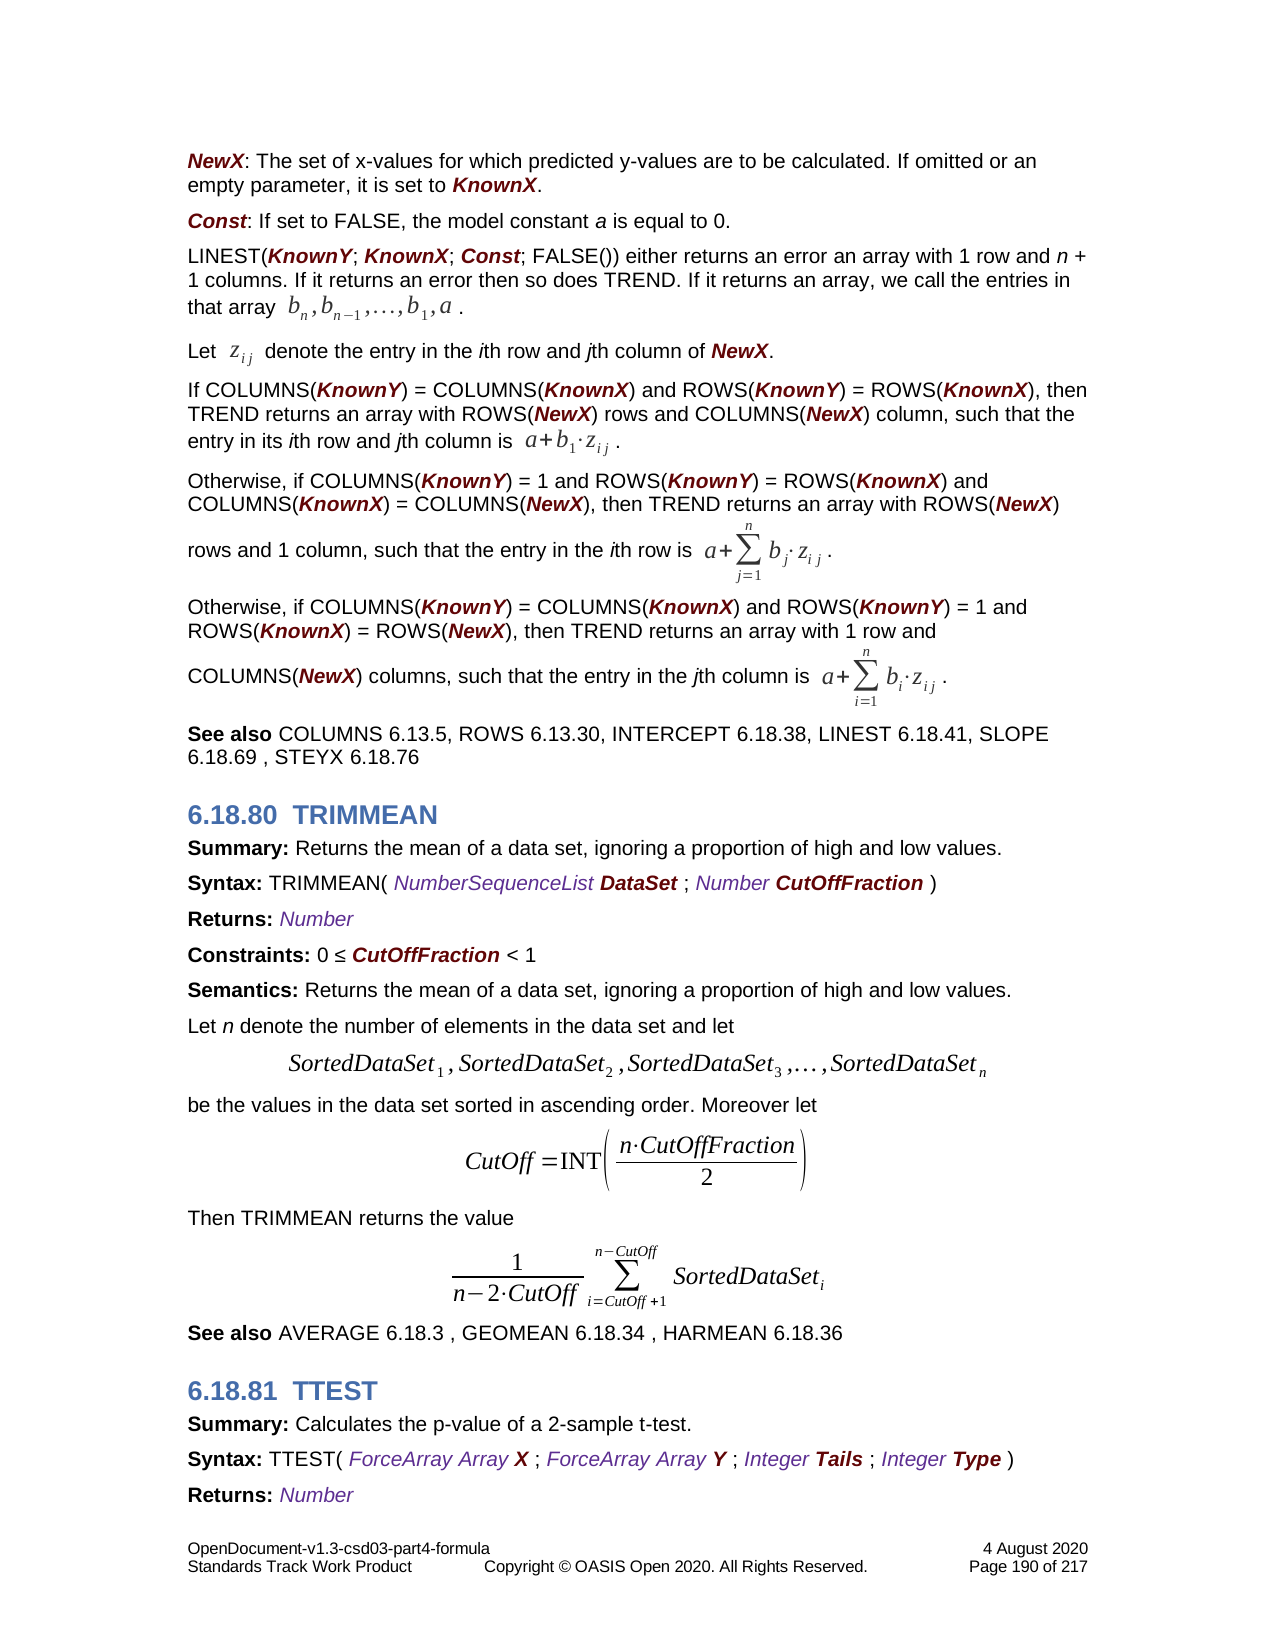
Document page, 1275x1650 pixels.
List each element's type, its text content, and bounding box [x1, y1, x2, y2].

text Syntax: TTEST( ForceArray Array X ; ForceArray Array Y ; Integer Tails ; Integer Type ) [187, 1448, 1088, 1471]
subtitle TRIMMEAN [187, 800, 1088, 830]
text Summary: Calculates the p-value of a 2-sample t-test. [187, 1412, 1088, 1436]
text Summary: Returns the mean of a data set, ignoring a proportion of high and low values. [187, 836, 1088, 860]
text LINEST(KnownY; KnownX; Const; FALSE()) either returns an error an array with 1 row and n + 1 columns. If it returns an error then so does TREND. If it returns an array, we call the entries in that array . [187, 245, 1088, 323]
text Let n denote the number of elements in the data set and let [187, 1014, 1088, 1038]
text Semantics: Returns the mean of a data set, ignoring a proportion of high and low values. [187, 979, 1088, 1002]
text be the values in the data set sorted in ascending order. Moreover let [187, 1093, 1088, 1117]
text Returns: Number [187, 1483, 1088, 1507]
text Otherwise, if COLUMNS(KnownY) = COLUMNS(KnownX) and ROWS(KnownY) = 1 and ROWS(KnownX) = ROWS(NewX), then TREND returns an array with 1 row and COLUMNS(NewX) columns, such that the entry in the jth column is . [187, 596, 1088, 710]
subtitle TTEST [187, 1376, 1088, 1406]
text Otherwise, if COLUMNS(KnownY) = 1 and ROWS(KnownY) = ROWS(KnownX) and COLUMNS(KnownX) = COLUMNS(NewX), then TREND returns an array with ROWS(NewX) rows and 1 column, such that the entry in the ith row is . [187, 469, 1088, 583]
text Returns: Number [187, 907, 1088, 931]
text Syntax: TRIMMEAN( NumberSequenceList DataSet ; Number CutOffFraction ) [187, 872, 1088, 895]
text See also AVERAGE 6.18.3 , GEOMEAN 6.18.34 , HARMEAN 6.18.36 [187, 1321, 1088, 1345]
text Then TRIMMEAN returns the value [187, 1206, 1088, 1230]
text Let denote the entry in the ith row and jth column of NewX. [187, 335, 1088, 366]
text If COLUMNS(KnownY) = COLUMNS(KnownX) and ROWS(KnownY) = ROWS(KnownX), then TREND returns an array with ROWS(NewX) rows and COLUMNS(NewX) column, such that the entry in its ith row and jth column is . [187, 378, 1088, 457]
text See also COLUMNS 6.13.5, ROWS 6.13.30, INTERCEPT 6.18.38, LINEST 6.18.41, SLOPE 6.18.69 , STEYX 6.18.76 [187, 722, 1088, 769]
text Const: If set to FALSE, the model constant a is equal to 0. [187, 209, 1088, 233]
text NewX: The set of x-values for which predicted y-values are to be calculated. If omitted or an empty parameter, it is set to KnownX. [187, 150, 1088, 197]
text Constraints: 0 ≤ CutOffFraction < 1 [187, 943, 1088, 967]
